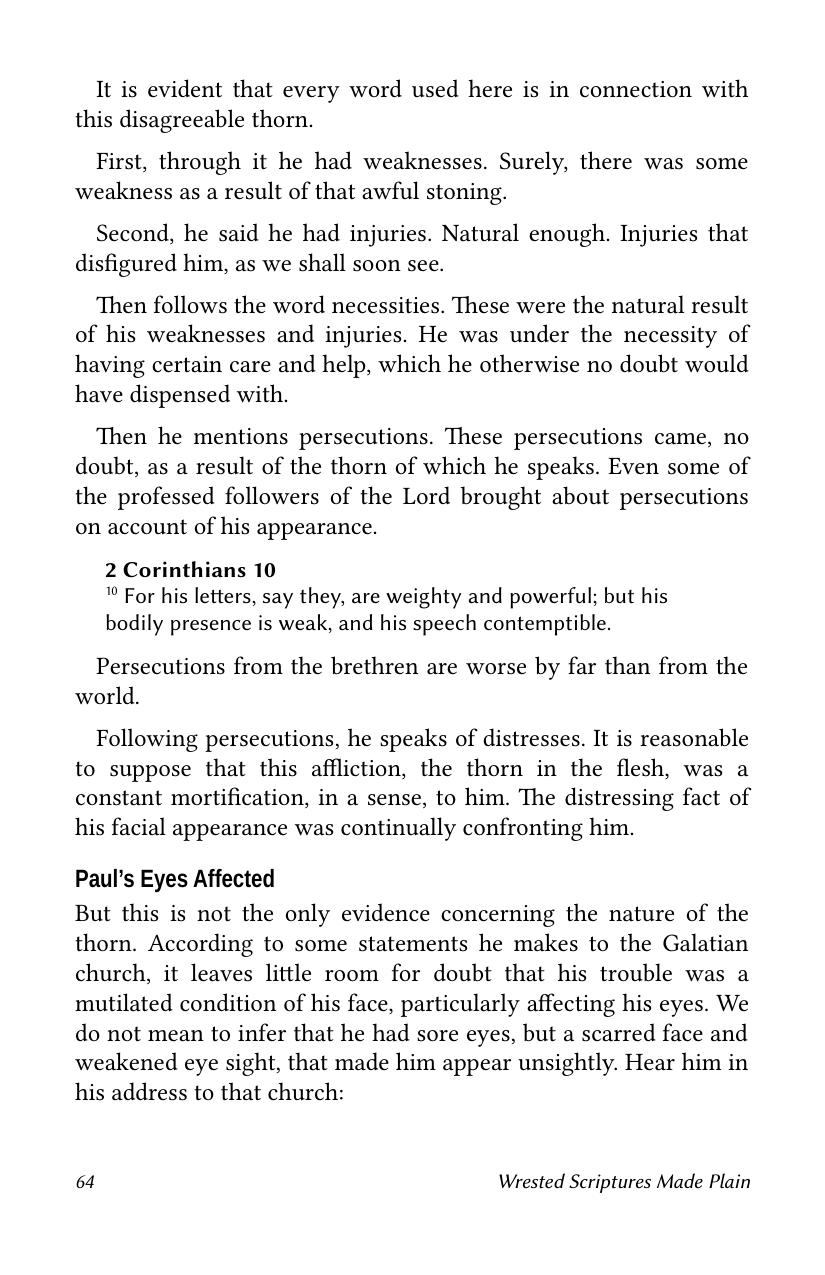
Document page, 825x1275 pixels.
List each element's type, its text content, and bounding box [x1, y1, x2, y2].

text First, through it he had weaknesses. Surely, there was some weakness as a result of that awful stoning. [75, 147, 750, 205]
text Persecutions from the brethren are worse by far than from the world. [75, 652, 750, 710]
text 2 Corinthians 10 [105, 557, 750, 583]
text 10 For his letters, say they, are weighty and powerful; but his bodily presence is weak, and his speech contemptible. [105, 583, 720, 636]
text Second, he said he had injuries. Natural enough. Injuries that disfigured him, as we shall soon see. [75, 219, 750, 277]
text Following persecutions, he speaks of distresses. It is reasonable to suppose that this affliction, the thorn in the flesh, was a constant mortification, in a sense, to him. The distressing fact of his facial appearance was continually confronting him. [75, 724, 750, 842]
subtitle Paul’s Eyes Affected [75, 864, 750, 893]
text Then he mentions persecutions. These persecutions came, no doubt, as a result of the thorn of which he speaks. Even some of the professed followers of the Lord brought about persecutions on account of his appearance. [75, 422, 750, 541]
text It is evident that every word used here is in connection with this disagreeable thorn. [75, 75, 750, 133]
text Then follows the word necessities. These were the natural result of his weaknesses and injuries. He was under the necessity of having certain care and help, which he otherwise no doubt would have dispensed with. [75, 291, 750, 409]
text But this is not the only evidence concerning the nature of the thorn. According to some statements he makes to the Galatian church, it leaves little room for doubt that his trouble was a mutilated condition of his face, particularly affecting his eyes. We do not mean to infer that he had sore eyes, but a scarred face and weakened eye sight, that made him appear unsightly. Hear him in his address to that church: [75, 899, 750, 1107]
